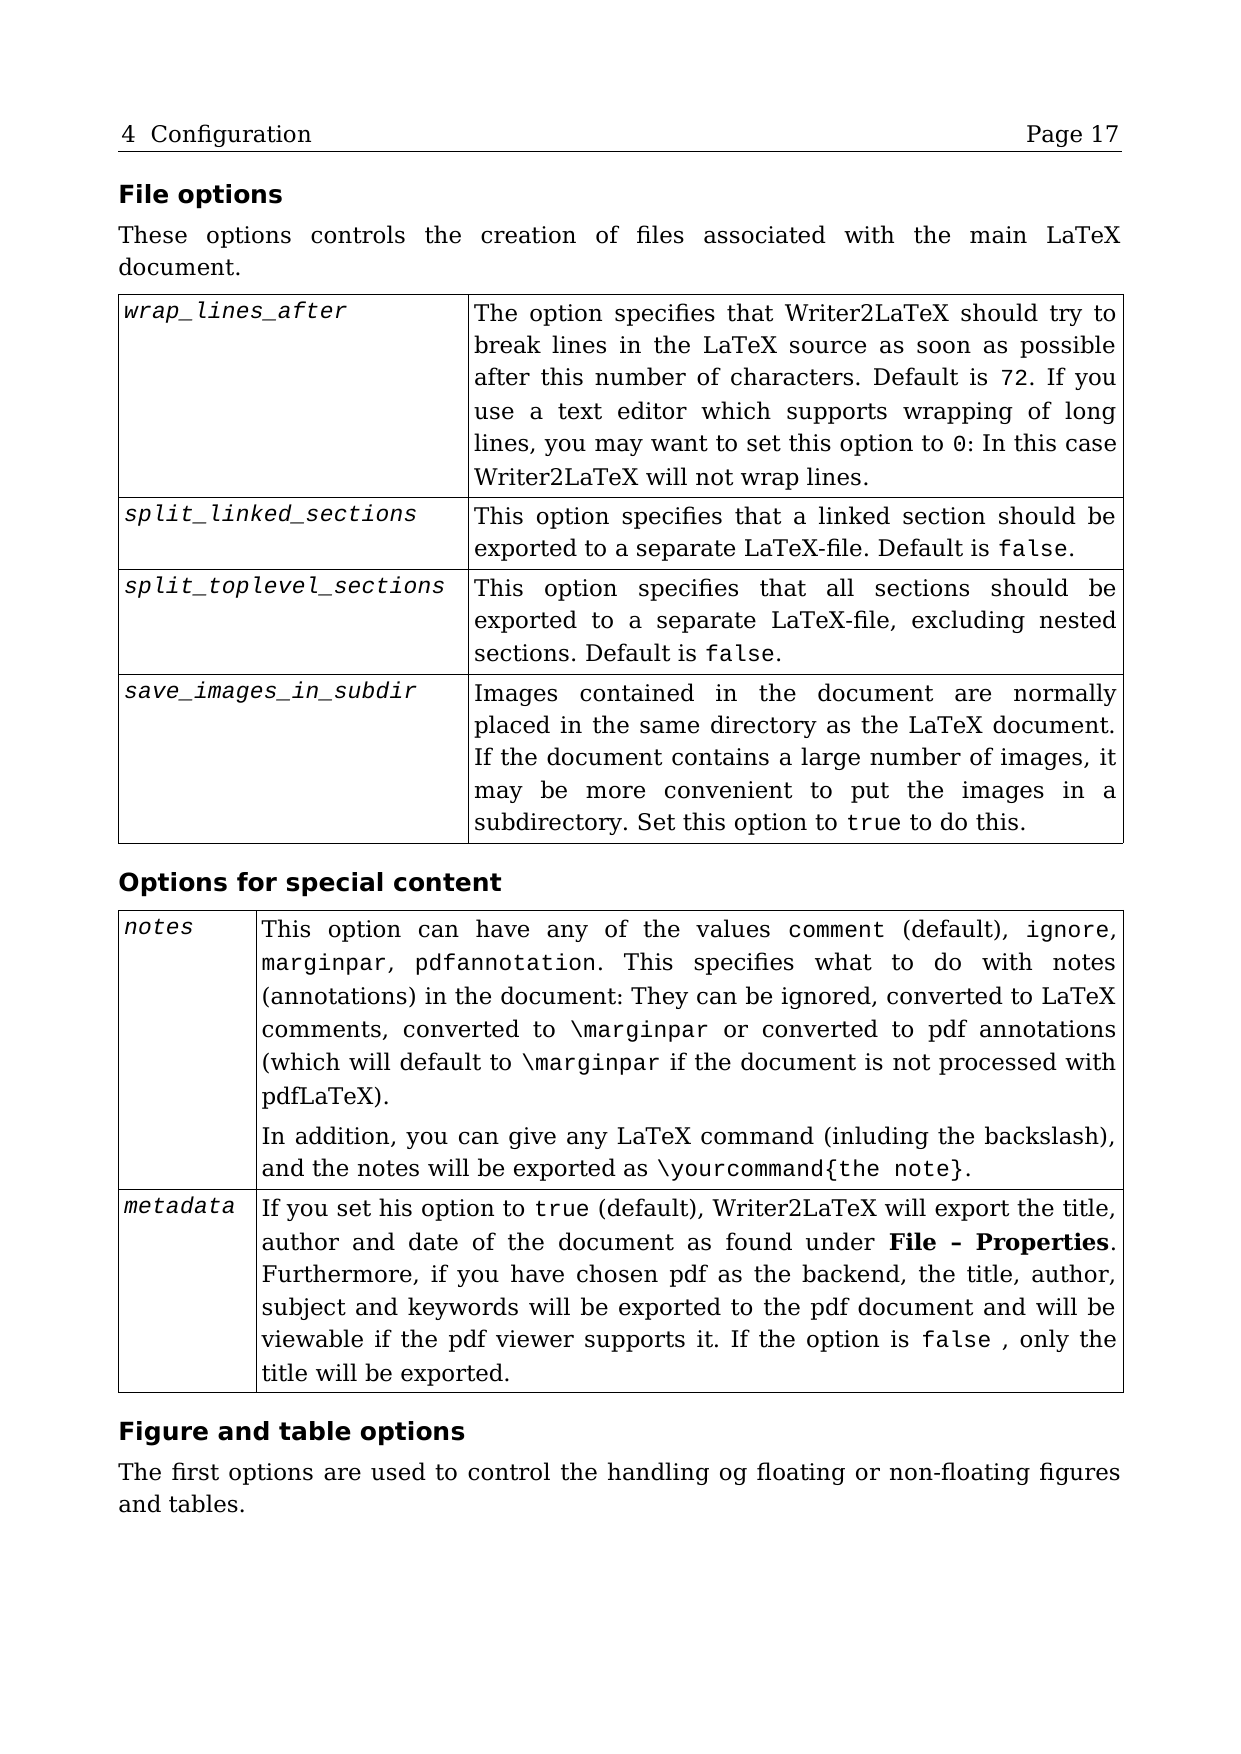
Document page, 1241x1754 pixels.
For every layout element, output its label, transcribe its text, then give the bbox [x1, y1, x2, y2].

subtitle File options [118, 181, 1122, 209]
table_cell If you set his option to true (default), Writer2LaTeX will export the title, author and date of the document as found under File – Properties. Furthermore, if you have chosen pdf as the backend, the title, author, subject and keywords will be exported to the pdf document and will be viewable if the pdf viewer supports it. If the option is false , only the title will be exported. [257, 1190, 1123, 1392]
table_header wrap_lines_after [119, 295, 468, 497]
table_header This option can have any of the values comment (default), ignore, marginpar, pdfannotation. This specifies what to do with notes (annotations) in the document: They can be ignored, converted to LaTeX comments, converted to \marginpar or converted to pdf annotations (which will default to \marginpar if the document is not processed with pdfLaTeX). In addition, you can give any LaTeX command (inluding the backslash), and the notes will be exported as \yourcommand{the note}. [257, 911, 1123, 1189]
table_cell split_toplevel_sections [119, 570, 468, 674]
text The first options are used to control the handling og floating or non-floating figures and tables. [118, 1459, 1122, 1518]
text These options controls the creation of files associated with the main LaTeX document. [118, 222, 1122, 281]
subtitle Options for special content [118, 868, 1122, 897]
table_cell save_images_in_subdir [119, 675, 468, 843]
table_cell metadata [119, 1190, 256, 1392]
subtitle Figure and table options [118, 1417, 1122, 1446]
table_cell Images contained in the document are normally placed in the same directory as the LaTeX document. If the document contains a large number of images, it may be more convenient to put the images in a subdirectory. Set this option to true to do this. [469, 675, 1123, 843]
table_header The option specifies that Writer2LaTeX should try to break lines in the LaTeX source as soon as possible after this number of characters. Default is 72. If you use a text editor which supports wrapping of long lines, you may want to set this option to 0: In this case Writer2LaTeX will not wrap lines. [469, 295, 1123, 497]
table_cell This option specifies that all sections should be exported to a separate LaTeX-file, excluding nested sections. Default is false. [469, 570, 1123, 674]
table_cell split_linked_sections [119, 498, 468, 569]
table_cell This option specifies that a linked section should be exported to a separate LaTeX-file. Default is false. [469, 498, 1123, 569]
table_header notes [119, 911, 256, 1189]
